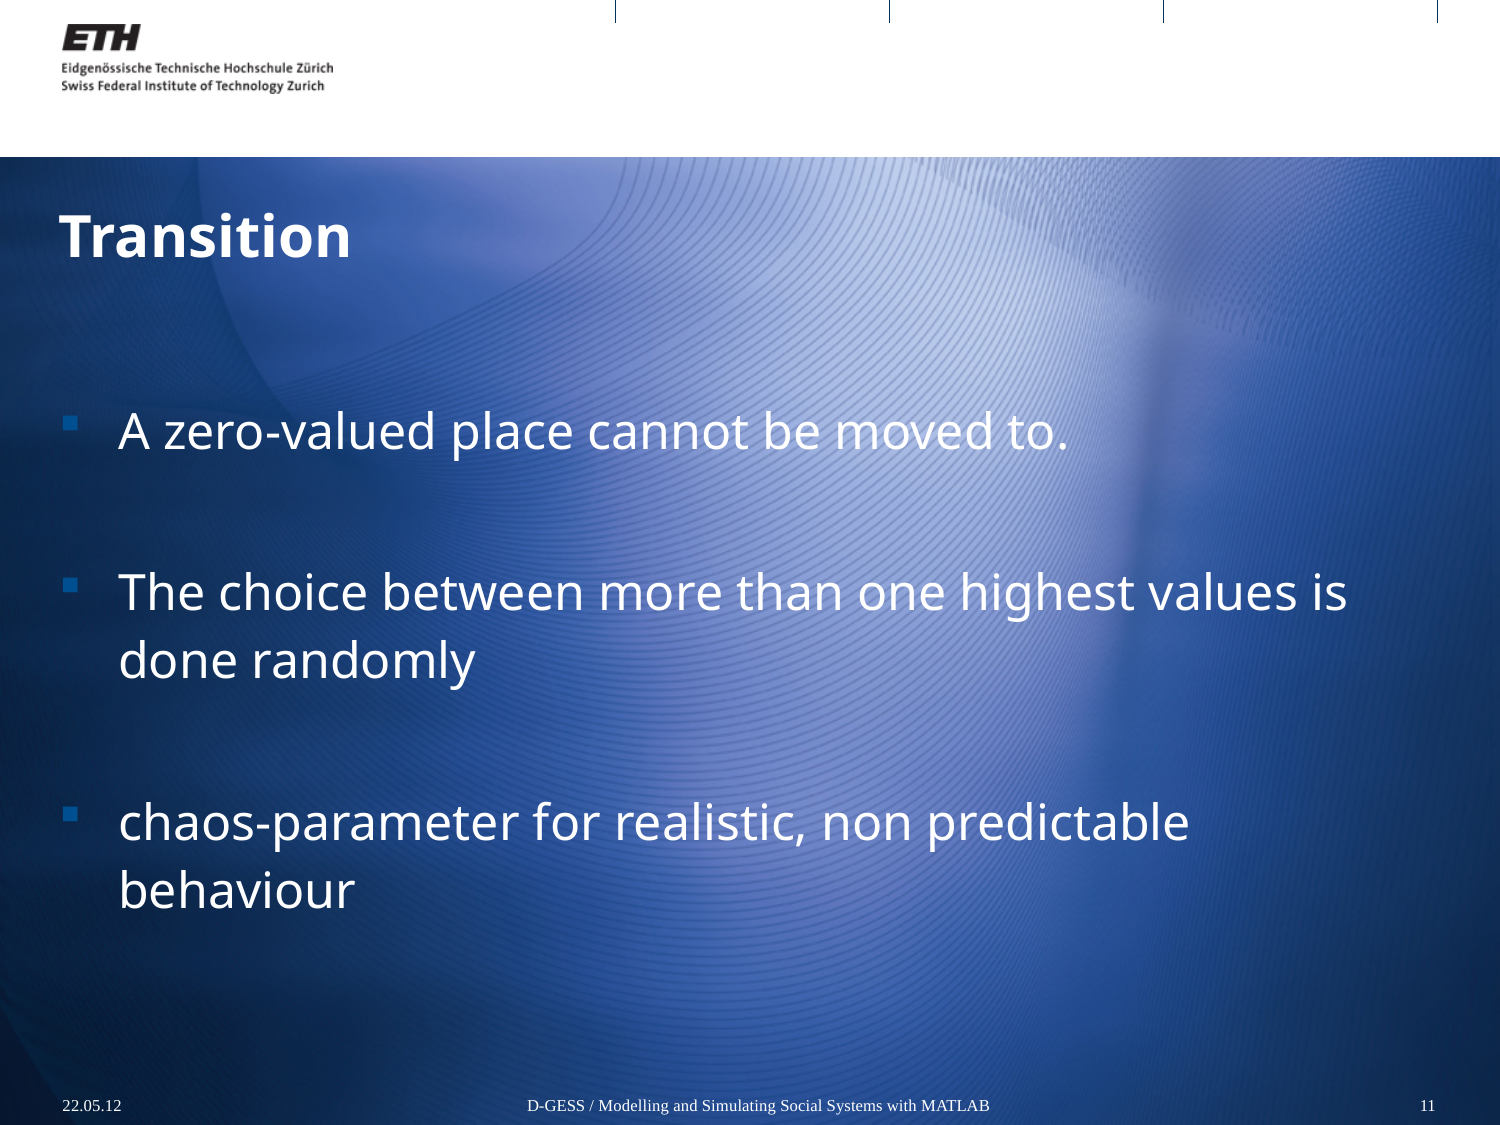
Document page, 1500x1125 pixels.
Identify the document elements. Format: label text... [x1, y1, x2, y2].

title Transition [59, 194, 1409, 383]
picture [62, 24, 333, 94]
picture [0, 157, 1500, 1125]
list [59, 395, 1426, 1018]
